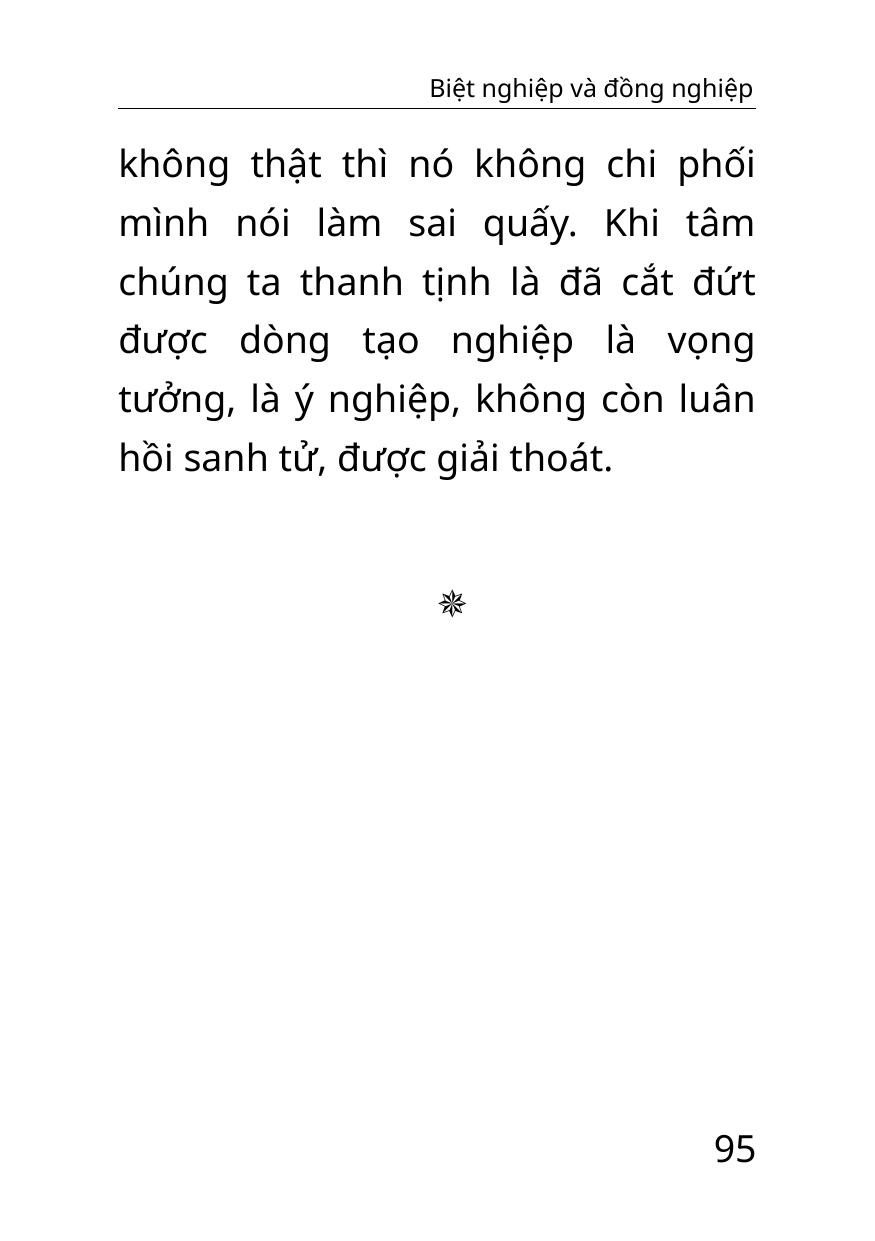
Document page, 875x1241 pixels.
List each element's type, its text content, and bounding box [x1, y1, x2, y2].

text không thật thì nó không chi phối mình nói làm sai quấy. Khi tâm chúng ta thanh tịnh là đã cắt đứt được dòng tạo nghiệp là vọng tưởng, là ý nghiệp, không còn luân hồi sanh tử, được giải thoát. [118, 138, 756, 482]
text 🟑 [118, 577, 756, 628]
